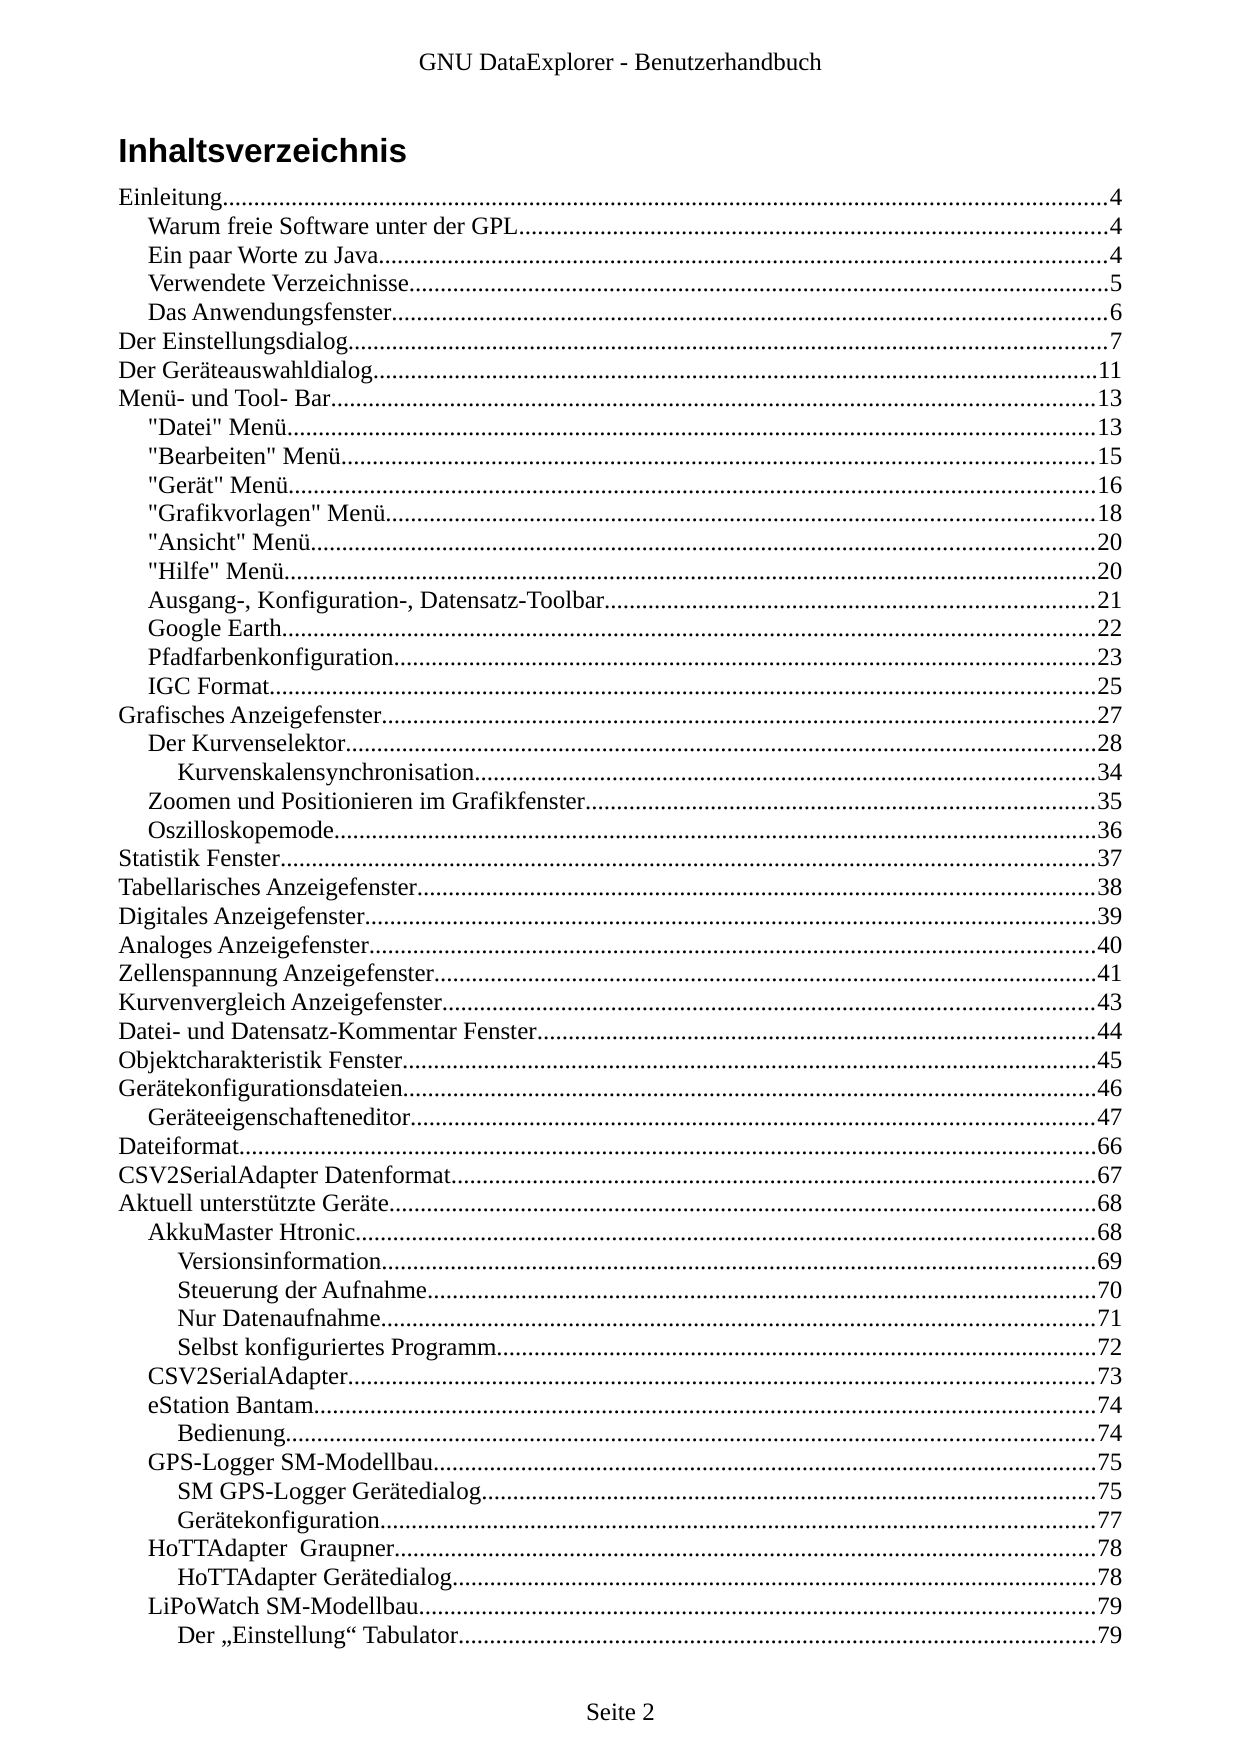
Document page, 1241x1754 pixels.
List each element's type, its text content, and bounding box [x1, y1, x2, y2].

text Das Anwendungsfenster 6 [148, 297, 1122, 326]
text Grafisches Anzeigefenster 27 [118, 700, 1122, 728]
text Selbst konfiguriertes Programm 72 [177, 1332, 1122, 1361]
text "Grafikvorlagen" Menü 18 [148, 498, 1122, 527]
subtitle Inhaltsverzeichnis [118, 131, 1122, 170]
text Nur Datenaufnahme 71 [177, 1303, 1122, 1332]
text Pfadfarbenkonfiguration 23 [148, 642, 1122, 671]
text "Hilfe" Menü 20 [148, 556, 1122, 585]
text "Ansicht" Menü 20 [148, 527, 1122, 556]
text Google Earth 22 [148, 613, 1122, 642]
text Einleitung 4 [118, 182, 1122, 211]
text Gerätekonfiguration 77 [177, 1505, 1122, 1533]
text HoTTAdapter Graupner 78 [148, 1533, 1122, 1562]
text GPS-Logger SM-Modellbau 75 [148, 1447, 1122, 1476]
text Ein paar Worte zu Java 4 [148, 240, 1122, 268]
text Tabellarisches Anzeigefenster 38 [118, 872, 1122, 901]
text Steuerung der Aufnahme 70 [177, 1275, 1122, 1303]
text Verwendete Verzeichnisse 5 [148, 268, 1122, 297]
text CSV2SerialAdapter Datenformat 67 [118, 1160, 1122, 1188]
text Digitales Anzeigefenster 39 [118, 901, 1122, 930]
text Der „Einstellung“ Tabulator 79 [177, 1620, 1122, 1648]
text Geräteeigenschafteneditor 47 [148, 1102, 1122, 1131]
text Zoomen und Positionieren im Grafikfenster 35 [148, 786, 1122, 815]
text Warum freie Software unter der GPL 4 [148, 211, 1122, 240]
text CSV2SerialAdapter 73 [148, 1361, 1122, 1390]
text Datei- und Datensatz-Kommentar Fenster 44 [118, 1016, 1122, 1045]
text Oszilloskopemode 36 [148, 815, 1122, 843]
text Zellenspannung Anzeigefenster 41 [118, 958, 1122, 987]
text Dateiformat 66 [118, 1131, 1122, 1160]
text "Gerät" Menü 16 [148, 470, 1122, 498]
text IGC Format 25 [148, 671, 1122, 700]
text Der Geräteauswahldialog 11 [118, 355, 1122, 383]
text HoTTAdapter Gerätedialog 78 [177, 1562, 1122, 1591]
text Ausgang-, Konfiguration-, Datensatz-Toolbar 21 [148, 585, 1122, 613]
text Der Kurvenselektor 28 [148, 728, 1122, 757]
text AkkuMaster Htronic 68 [148, 1217, 1122, 1246]
text Kurvenvergleich Anzeigefenster 43 [118, 987, 1122, 1016]
text Kurvenskalensynchronisation 34 [177, 757, 1122, 786]
text Der Einstellungsdialog 7 [118, 326, 1122, 355]
text "Datei" Menü 13 [148, 412, 1122, 441]
text Bedienung 74 [177, 1418, 1122, 1447]
text Analoges Anzeigefenster 40 [118, 930, 1122, 958]
text SM GPS-Logger Gerätedialog 75 [177, 1476, 1122, 1505]
text Gerätekonfigurationsdateien 46 [118, 1073, 1122, 1102]
text Versionsinformation 69 [177, 1246, 1122, 1275]
text LiPoWatch SM-Modellbau 79 [148, 1591, 1122, 1620]
text Menü- und Tool- Bar 13 [118, 383, 1122, 412]
text "Bearbeiten" Menü 15 [148, 441, 1122, 470]
text eStation Bantam 74 [148, 1390, 1122, 1418]
text Statistik Fenster 37 [118, 843, 1122, 872]
text Aktuell unterstützte Geräte 68 [118, 1188, 1122, 1217]
text Objektcharakteristik Fenster 45 [118, 1045, 1122, 1073]
